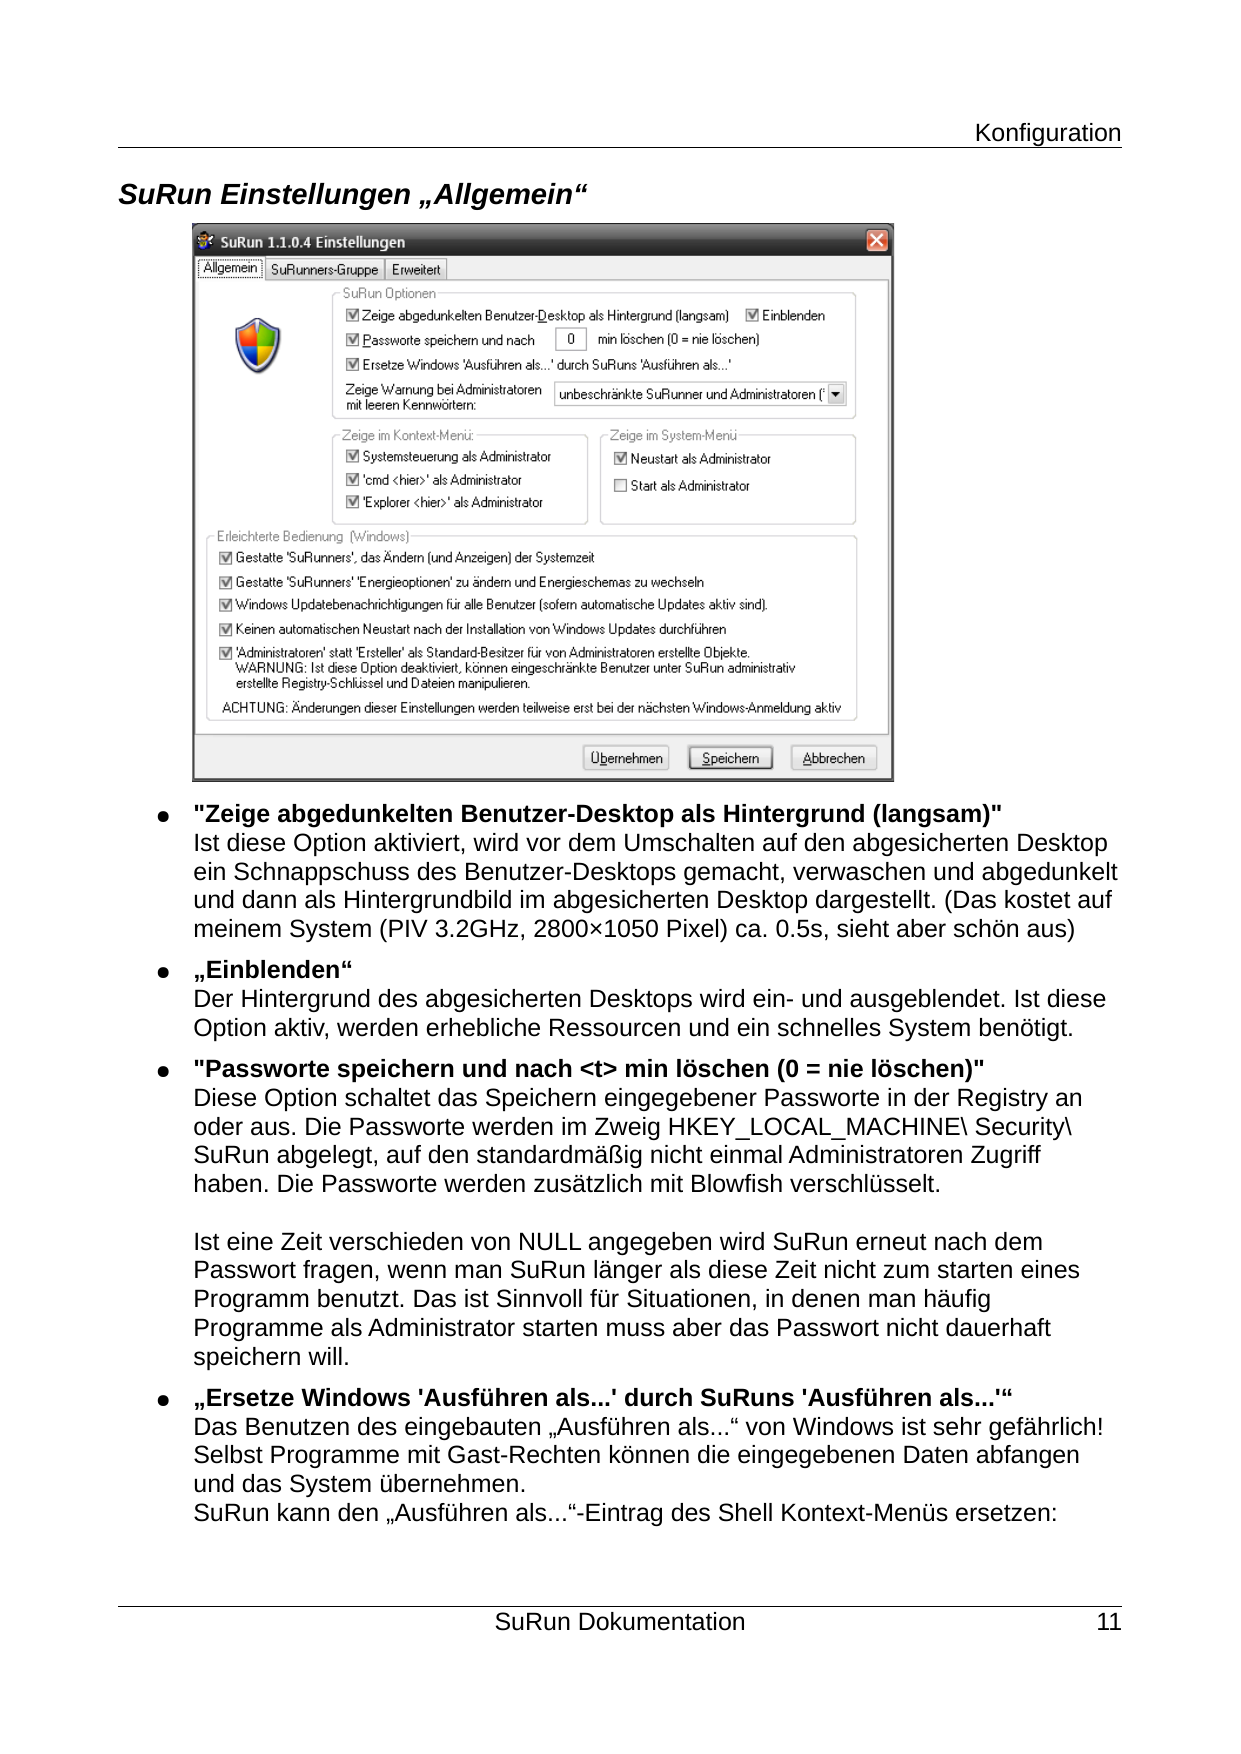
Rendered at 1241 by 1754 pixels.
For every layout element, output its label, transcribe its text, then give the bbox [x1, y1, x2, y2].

subtitle SuRun Einstellungen „Allgemein“ [118, 177, 1122, 211]
list "Zeige abgedunkelten Benutzer-Desktop als Hintergrund (langsam)" Ist diese Option aktiviert, wird vor dem Umschalten auf den abgesicherten Desktop ein Schnappschuss des Benutzer-Desktops gemacht, verwaschen und abgedunkelt und dann als Hintergrundbild im abgesicherten Desktop dargestellt. (Das kostet auf meinem System (PIV 3.2GHz, 2800×1050 Pixel) ca. 0.5s, sieht aber schön aus) [156, 799, 1122, 943]
list "Passworte speichern und nach <t> min löschen (0 = nie löschen)" Diese Option schaltet das Speichern eingegebener Passworte in der Registry an oder aus. Die Passworte werden im Zweig HKEY_LOCAL_MACHINE\ Security\ SuRun abgelegt, auf den standardmäßig nicht einmal Administratoren Zugriff haben. Die Passworte werden zusätzlich mit Blowfish verschlüsselt. Ist eine Zeit verschieden von NULL angegeben wird SuRun erneut nach dem Passwort fragen, wenn man SuRun länger als diese Zeit nicht zum starten eines Programm benutzt. Das ist Sinnvoll für Situationen, in denen man häufig Programme als Administrator starten muss aber das Passwort nicht dauerhaft speichern will. [156, 1054, 1122, 1371]
list „Ersetze Windows 'Ausführen als...' durch SuRuns 'Ausführen als...'“ Das Benutzen des eingebauten „Ausführen als...“ von Windows ist sehr gefährlich! Selbst Programme mit Gast-Rechten können die eingegebenen Daten abfangen und das System übernehmen. SuRun kann den „Ausführen als...“-Eintrag des Shell Kontext-Menüs ersetzen: [156, 1383, 1122, 1527]
picture [192, 223, 895, 782]
list „Einblenden“ Der Hintergrund des abgesicherten Desktops wird ein- und ausgeblendet. Ist diese Option aktiv, werden erhebliche Ressourcen und ein schnelles System benötigt. [156, 956, 1122, 1042]
